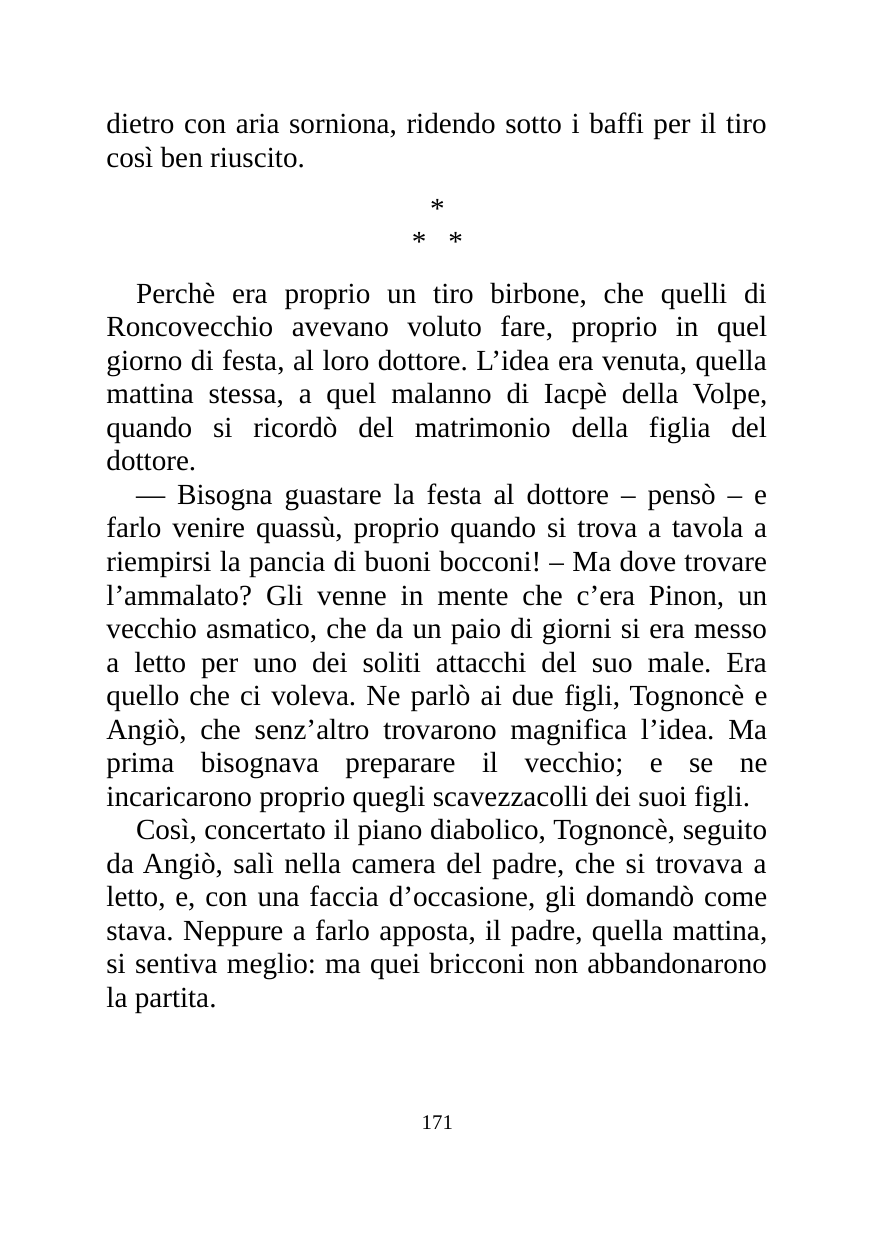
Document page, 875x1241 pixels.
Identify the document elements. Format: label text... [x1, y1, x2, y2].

text dietro con aria sorniona, ridendo sotto i baffi per il tiro così ben riuscito. [106, 106, 768, 173]
text Perchè era proprio un tiro birbone, che quelli di Roncovecchio avevano voluto fare, proprio in quel giorno di festa, al loro dottore. L’idea era venuta, quella mattina stessa, a quel malanno di Iacpè della Volpe, quando si ricordò del matrimonio della figlia del dottore. [106, 276, 768, 477]
text — Bisogna guastare la festa al dottore – pensò – e farlo venire quassù, proprio quando si trova a tavola a riempirsi la pancia di buoni bocconi! – Ma dove trovare l’ammalato? Gli venne in mente che c’era Pinon, un vecchio asmatico, che da un paio di giorni si era messo a letto per uno dei soliti attacchi del suo male. Era quello che ci voleva. Ne parlò ai due figli, Tognoncè e Angiò, che senz’altro trovarono magnifica l’idea. Ma prima bisognava preparare il vecchio; e se ne incaricarono proprio quegli scavezzacolli dei suoi figli. [106, 477, 768, 812]
text * * * [106, 191, 768, 258]
text Così, concertato il piano diabolico, Tognoncè, seguito da Angiò, salì nella camera del padre, che si trovava a letto, e, con una faccia d’occasione, gli domandò come stava. Neppure a farlo apposta, il padre, quella mattina, si sentiva meglio: ma quei bricconi non abbandonarono la partita. [106, 812, 768, 1014]
